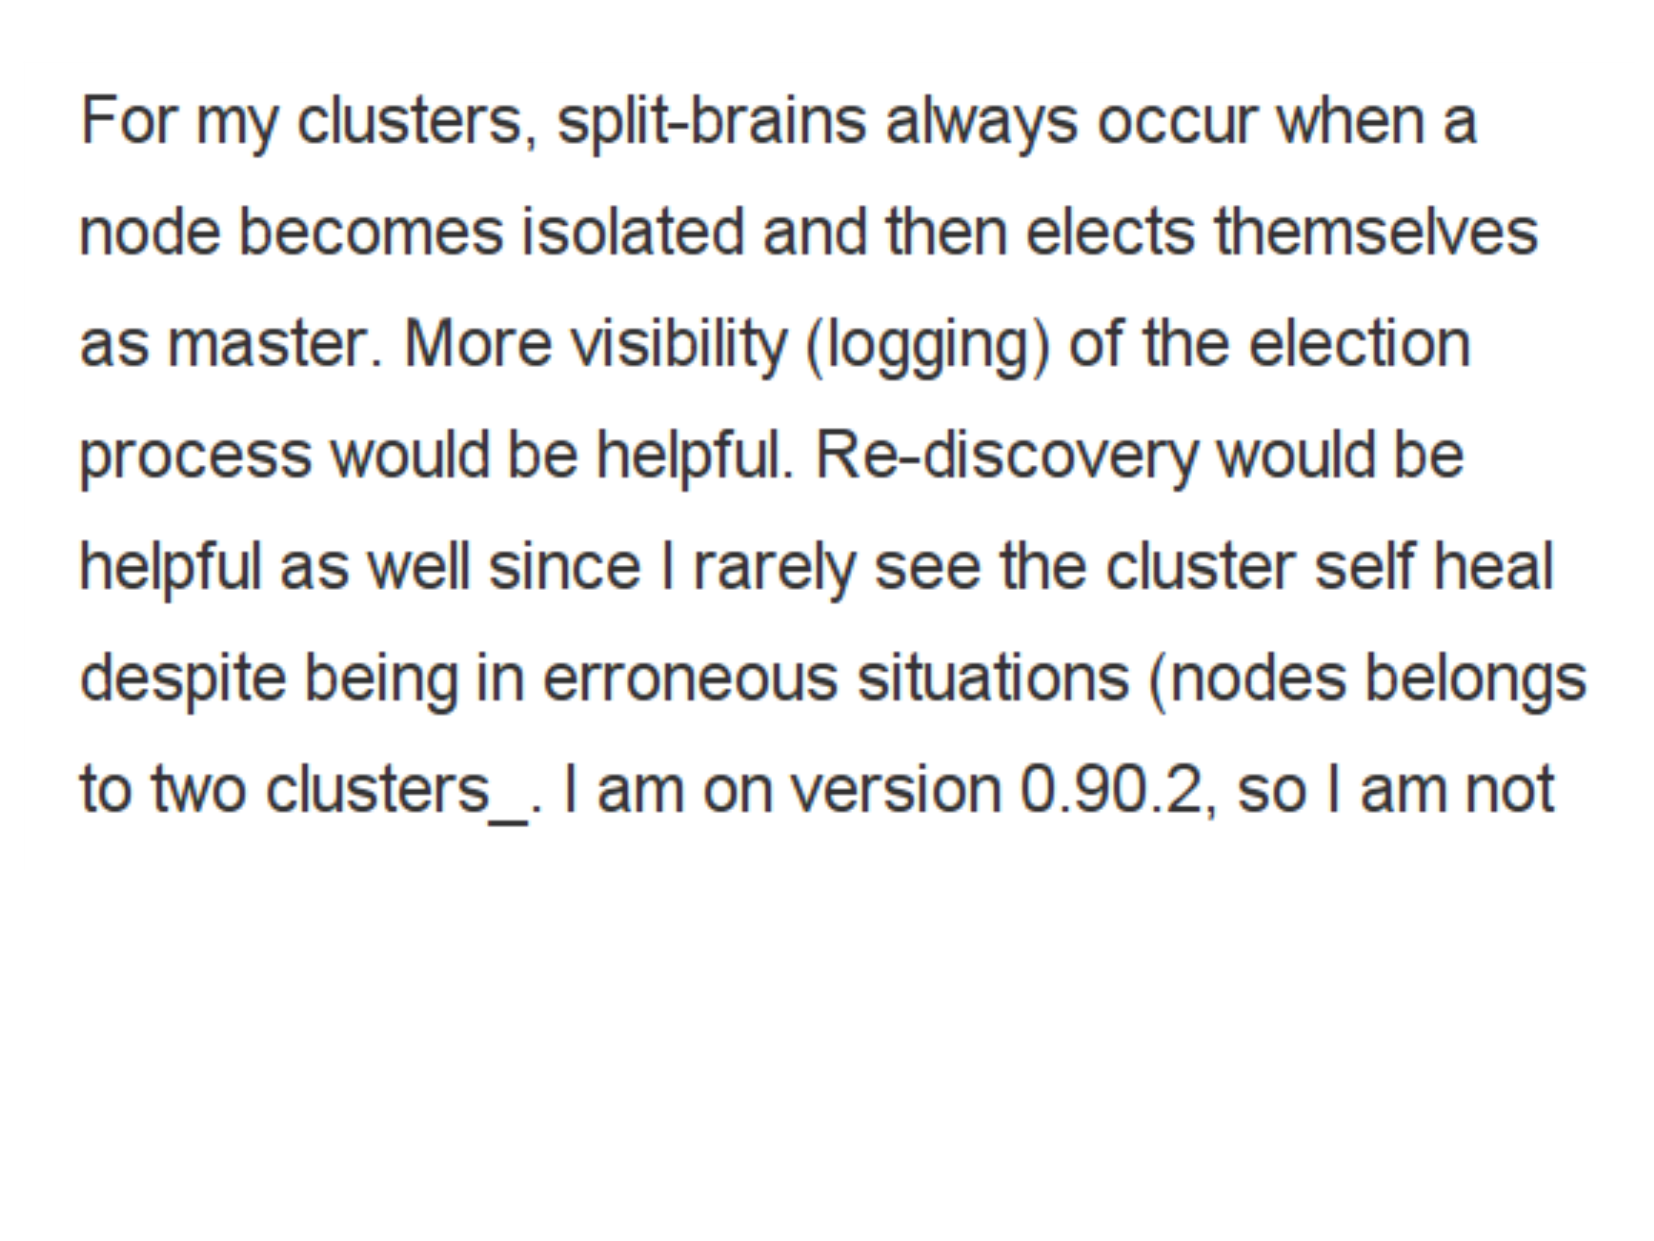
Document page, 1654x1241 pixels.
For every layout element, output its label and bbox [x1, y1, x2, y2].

picture [23, 61, 1635, 871]
